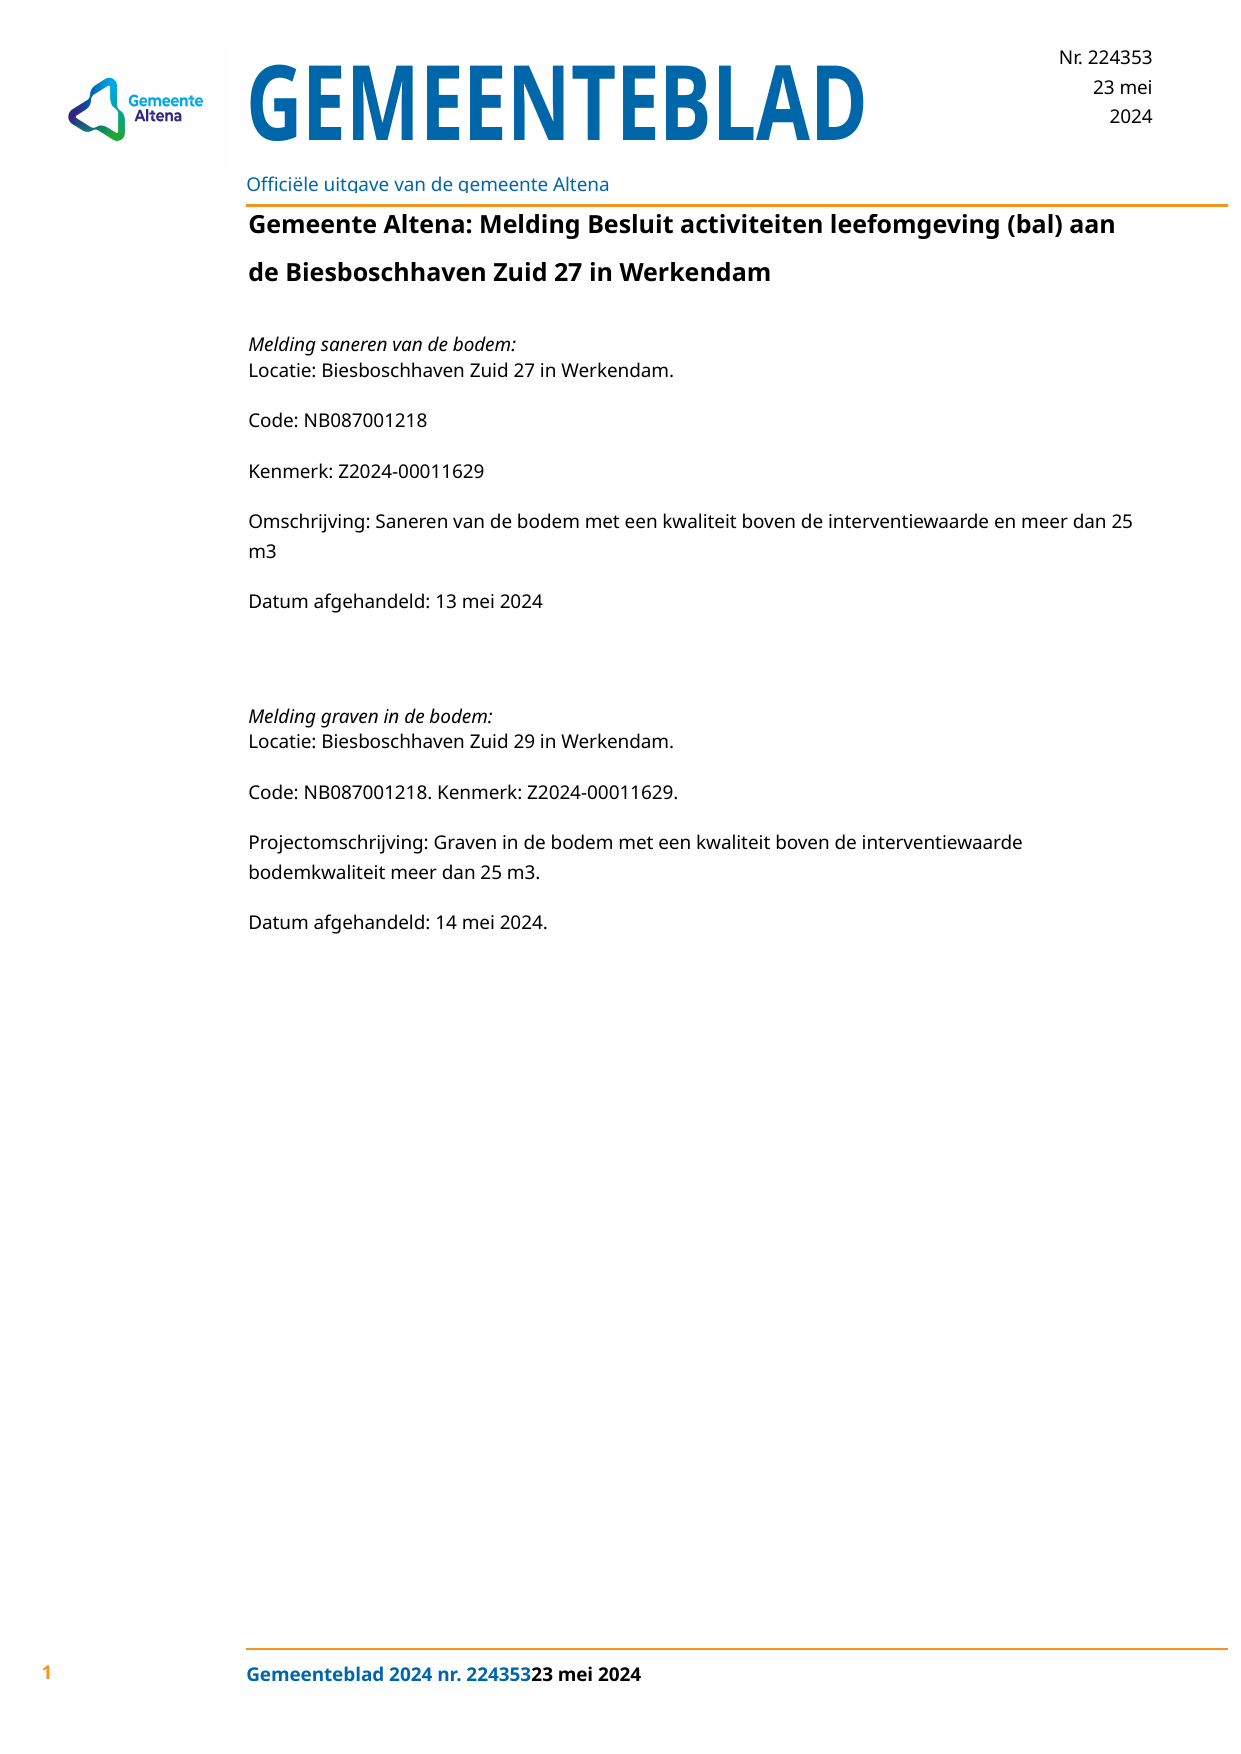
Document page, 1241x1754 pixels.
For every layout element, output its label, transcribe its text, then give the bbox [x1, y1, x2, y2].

text Kenmerk: Z2024-00011629 [248, 458, 1152, 484]
text Omschrijving: Saneren van de bodem met een kwaliteit boven de interventiewaarde en meer dan 25 m3 [248, 508, 1152, 564]
text Code: NB087001218. Kenmerk: Z2024-00011629. [248, 779, 1152, 805]
text Gemeente Altena: Melding Besluit activiteiten leefomgeving (bal) aan de Biesboschhaven Zuid 27 in Werkendam [248, 207, 1152, 288]
text Datum afgehandeld: 14 mei 2024. [248, 909, 1152, 935]
text Melding graven in de bodem: [248, 703, 1152, 728]
text Code: NB087001218 [248, 408, 1152, 433]
picture [41, 47, 231, 172]
text Projectomschrijving: Graven in de bodem met een kwaliteit boven de interventiewaarde bodemkwaliteit meer dan 25 m3. [248, 829, 1152, 885]
text Locatie: Biesboschhaven Zuid 29 in Werkendam. [248, 728, 1152, 754]
text Melding saneren van de bodem: [248, 331, 1152, 357]
text Locatie: Biesboschhaven Zuid 27 in Werkendam. [248, 357, 1152, 383]
text Datum afgehandeld: 13 mei 2024 [248, 588, 1152, 614]
